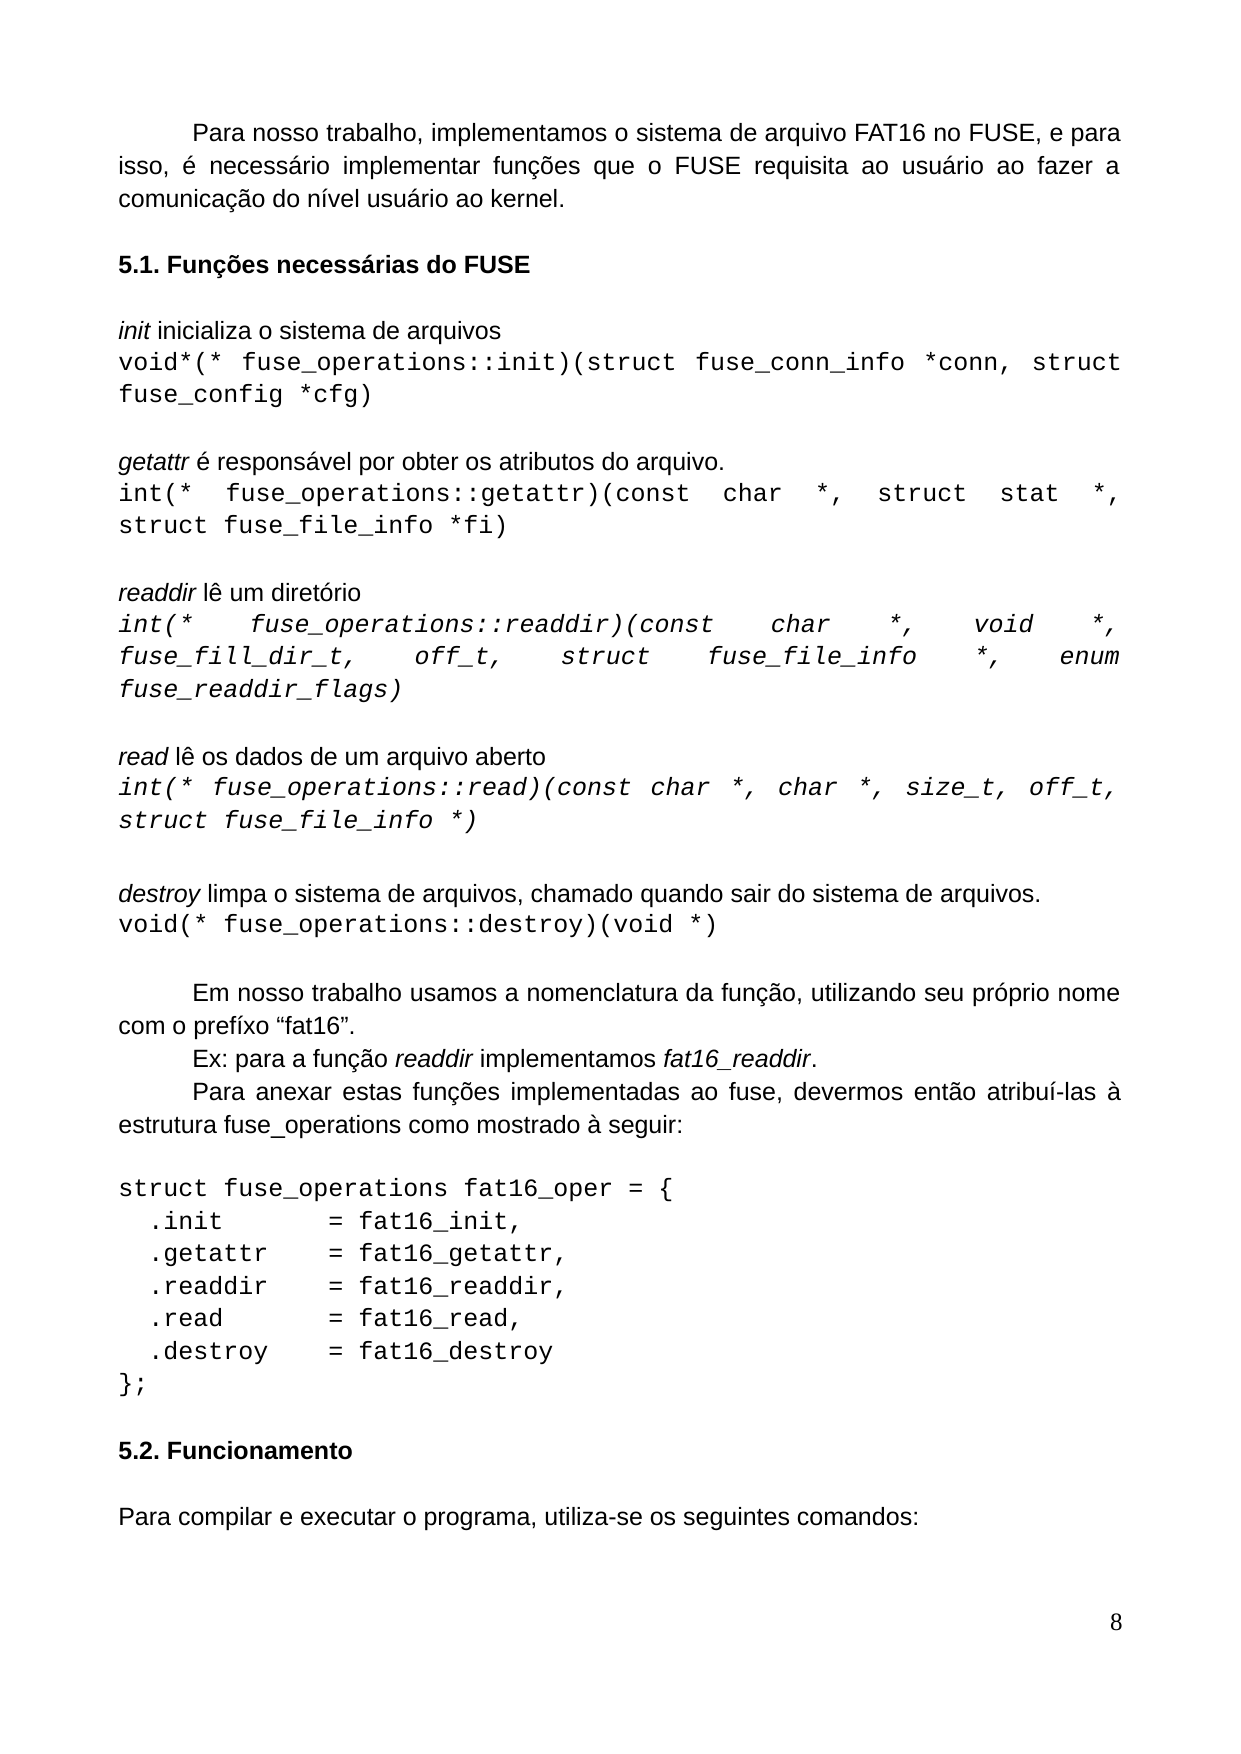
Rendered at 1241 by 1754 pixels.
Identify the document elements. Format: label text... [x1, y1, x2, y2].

text .getattr = fat16_getattr, [118, 1241, 1122, 1269]
text }; [118, 1371, 1122, 1399]
text init inicializa o sistema de arquivos [118, 316, 1122, 345]
text int(* fuse_operations::getattr)(const char *, struct stat *, struct fuse_file_info *fi) [118, 480, 1122, 541]
text 5.1. Funções necessárias do FUSE [118, 250, 1122, 279]
text Para anexar estas funções implementadas ao fuse, devermos então atribuí-las à estrutura fuse_operations como mostrado à seguir: [118, 1077, 1122, 1138]
text .read = fat16_read, [118, 1306, 1122, 1334]
text .init = fat16_init, [118, 1208, 1122, 1237]
text int(* fuse_operations::readdir)(const char *, void *, fuse_fill_dir_t, off_t, struct fuse_file_info *, enum fuse_readdir_flags) [118, 611, 1122, 705]
text struct fuse_operations fat16_oper = { [118, 1176, 1122, 1204]
text destroy limpa o sistema de arquivos, chamado quando sair do sistema de arquivos. [118, 879, 1122, 908]
text Ex: para a função readdir implementamos fat16_readdir. [118, 1044, 1122, 1072]
text .destroy = fat16_destroy [118, 1338, 1122, 1367]
text 5.2. Funcionamento [118, 1436, 1122, 1465]
text int(* fuse_operations::read)(const char *, char *, size_t, off_t, struct fuse_file_info *) [118, 775, 1122, 836]
text void*(* fuse_operations::init)(struct fuse_conn_info *conn, struct fuse_config *cfg) [118, 349, 1122, 410]
text getattr é responsável por obter os atributos do arquivo. [118, 447, 1122, 476]
text readdir lê um diretório [118, 578, 1122, 607]
text void(* fuse_operations::destroy)(void *) [118, 912, 1122, 940]
text .readdir = fat16_readdir, [118, 1273, 1122, 1302]
text Em nosso trabalho usamos a nomenclatura da função, utilizando seu próprio nome com o prefíxo “fat16”. [118, 978, 1122, 1039]
text Para compilar e executar o programa, utiliza-se os seguintes comandos: [118, 1502, 1122, 1531]
text Para nosso trabalho, implementamos o sistema de arquivo FAT16 no FUSE, e para isso, é necessário implementar funções que o FUSE requisita ao usuário ao fazer a comunicação do nível usuário ao kernel. [118, 118, 1122, 213]
text read lê os dados de um arquivo aberto [118, 742, 1122, 771]
